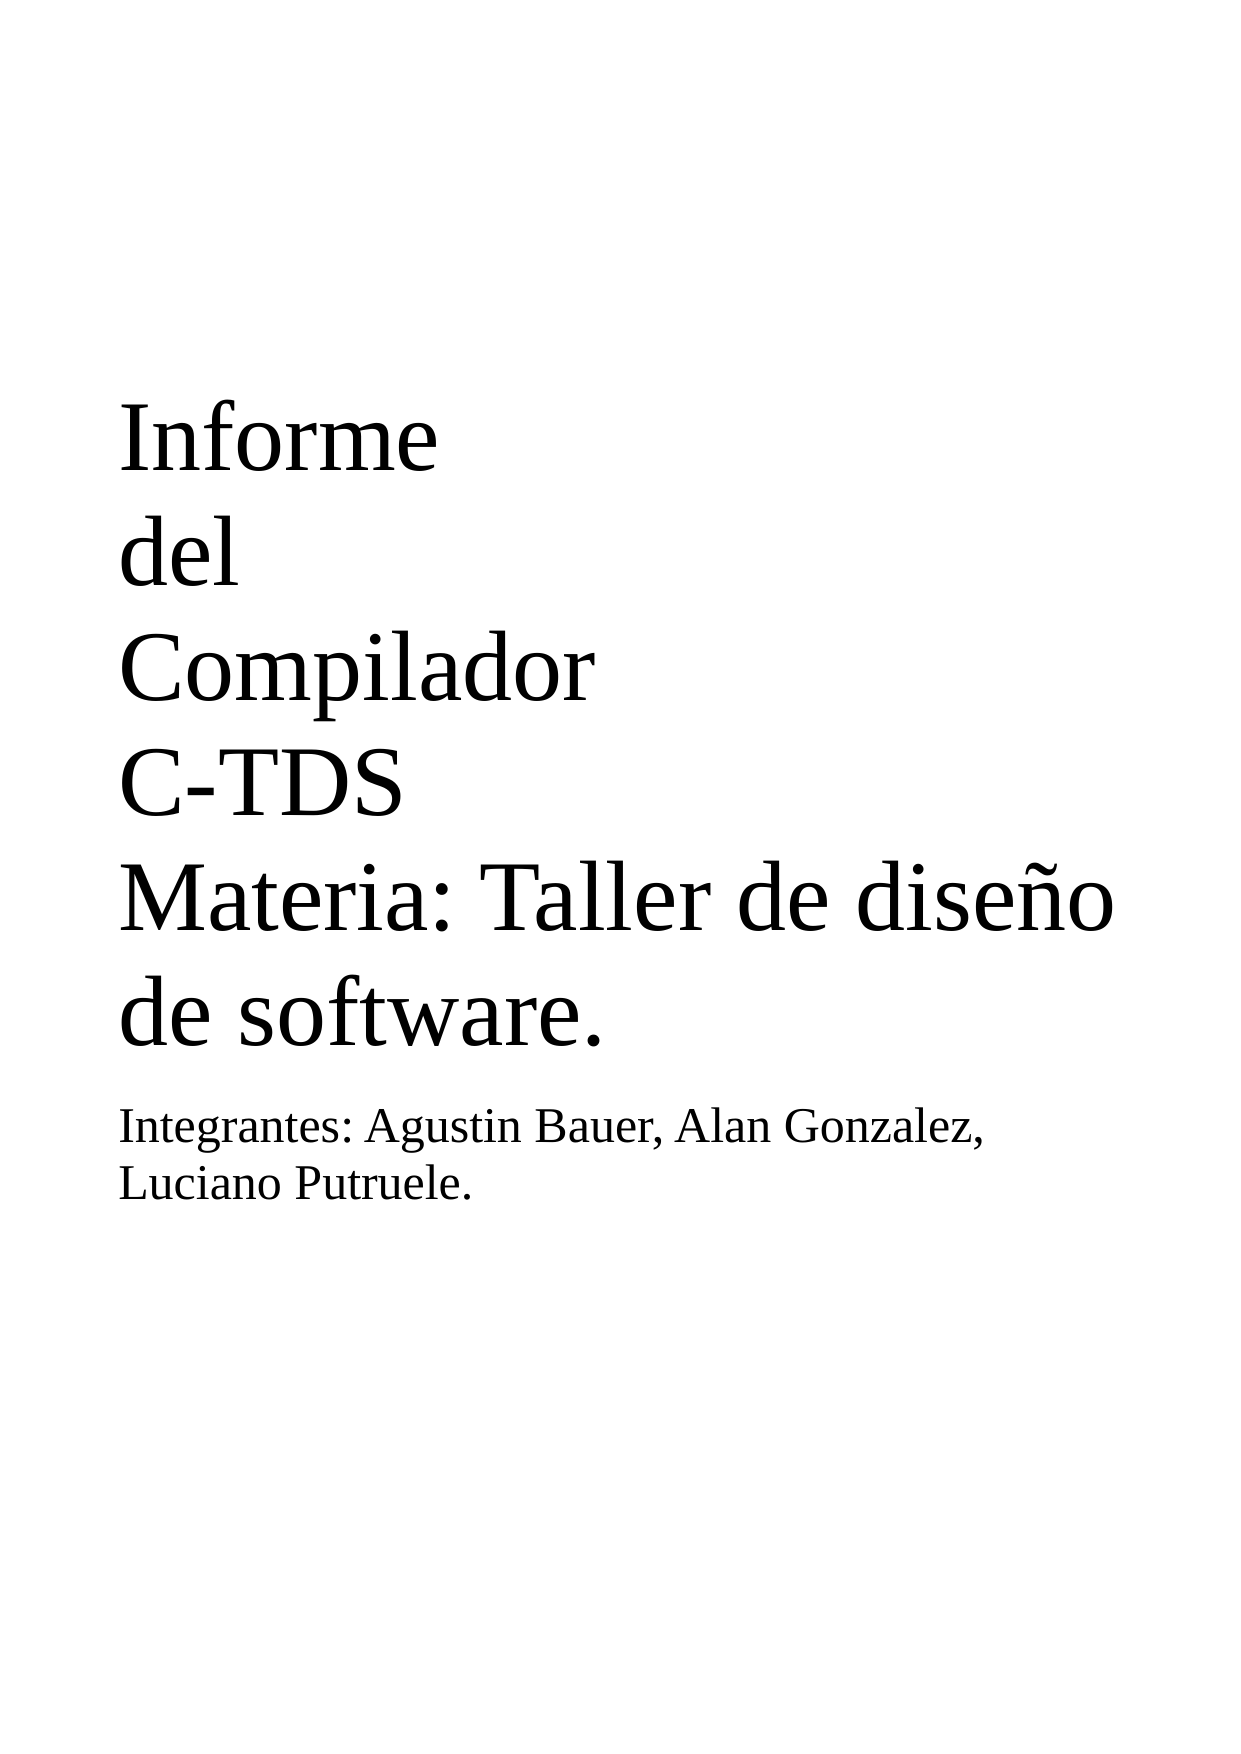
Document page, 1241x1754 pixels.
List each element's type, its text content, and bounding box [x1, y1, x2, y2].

text del [118, 492, 1122, 607]
text Informe [118, 377, 1122, 492]
text C-TDS [118, 722, 1122, 837]
text Integrantes: Agustin Bauer, Alan Gonzalez, Luciano Putruele. [118, 1096, 1122, 1211]
text Compilador [118, 607, 1122, 722]
text Materia: Taller de diseño de software. [118, 837, 1122, 1067]
